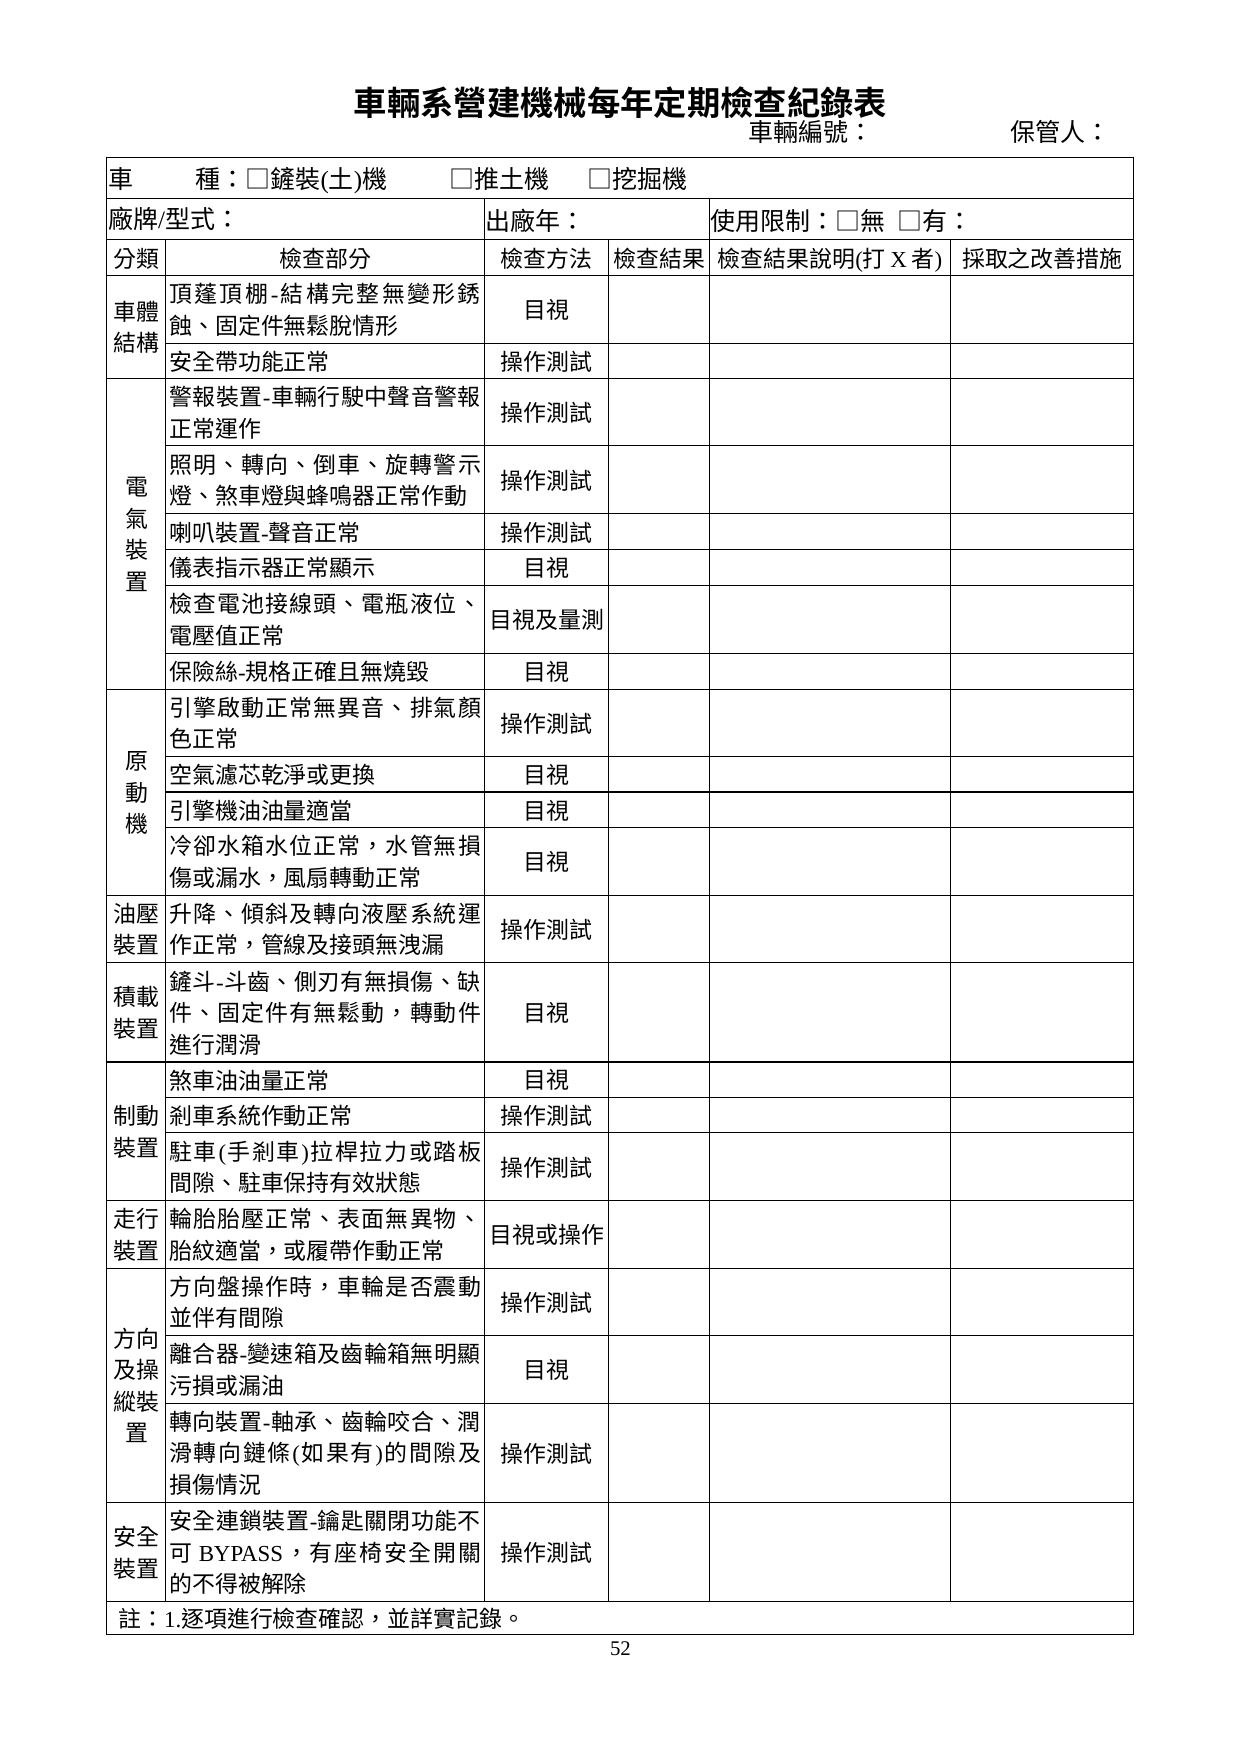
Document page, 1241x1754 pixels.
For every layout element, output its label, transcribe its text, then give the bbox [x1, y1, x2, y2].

table_cell 走行裝置 [107, 1201, 165, 1267]
table_cell [951, 1133, 1133, 1200]
table_cell 煞車油油量正常 [166, 1063, 484, 1097]
table_cell 操作測試 [485, 690, 608, 756]
table_cell [609, 1063, 709, 1097]
text 車輛編號： 保管人： [118, 122, 1122, 147]
table_cell 引擎機油油量適當 [166, 793, 484, 827]
table_cell 安全連鎖裝置-鑰匙關閉功能不可BYPASS，有座椅安全開關的不得被解除 [166, 1503, 484, 1601]
table_cell 冷卻水箱水位正常，水管無損傷或漏水，風扇轉動正常 [166, 828, 484, 894]
table_cell 儀表指示器正常顯示 [166, 550, 484, 585]
table_cell 制動裝置 [107, 1063, 165, 1200]
table_cell 目視 [485, 757, 608, 791]
table_cell [951, 690, 1133, 756]
table_cell [710, 690, 950, 756]
table_cell 喇叭裝置-聲音正常 [166, 514, 484, 549]
table_cell [951, 1269, 1133, 1335]
table_cell 輪胎胎壓正常、表面無異物、胎紋適當，或履帶作動正常 [166, 1201, 484, 1267]
table_cell 積載裝置 [107, 963, 165, 1061]
table_cell 照明、轉向、倒車、旋轉警示燈、煞車燈與蜂鳴器正常作動 [166, 446, 484, 513]
table_cell 操作測試 [485, 1269, 608, 1335]
table_cell [609, 793, 709, 827]
table_cell 油壓裝置 [107, 896, 165, 962]
table_cell 操作測試 [485, 379, 608, 445]
table_cell 目視及量測 [485, 586, 608, 652]
table_cell [951, 793, 1133, 827]
table_cell 車體結構 [107, 276, 165, 378]
table_cell [609, 1404, 709, 1502]
table_cell [609, 828, 709, 894]
table_cell [710, 1063, 950, 1097]
table_cell 操作測試 [485, 446, 608, 513]
table_cell [951, 1503, 1133, 1601]
table_cell 操作測試 [485, 514, 608, 549]
table_cell [609, 1133, 709, 1200]
table_cell [609, 963, 709, 1061]
table_cell [609, 446, 709, 513]
table_cell [951, 654, 1133, 688]
text 車輛系營建機械每年定期檢查紀錄表 [118, 88, 1122, 122]
table_cell [609, 654, 709, 688]
table_cell [710, 828, 950, 894]
table_cell 註：1.逐項進行檢查確認，並詳實記錄。 [107, 1602, 1133, 1634]
table_cell 安全帶功能正常 [166, 344, 484, 378]
table_cell 引擎啟動正常無異音、排氣顏色正常 [166, 690, 484, 756]
table_cell [609, 586, 709, 652]
table_cell [710, 276, 950, 342]
table_cell [609, 1503, 709, 1601]
table_cell [609, 344, 709, 378]
table_cell 目視 [485, 828, 608, 894]
table_cell [951, 446, 1133, 513]
table_cell [609, 550, 709, 585]
table_cell 出廠年： [485, 199, 709, 239]
table_cell [710, 793, 950, 827]
table_cell [609, 276, 709, 342]
table_cell [951, 828, 1133, 894]
table_cell [609, 1098, 709, 1132]
table_cell 分類 [107, 240, 165, 275]
table_cell [710, 379, 950, 445]
table_cell 檢查結果 [609, 240, 709, 275]
table_cell [951, 963, 1133, 1061]
table_cell [951, 276, 1133, 342]
table_cell 剎車系統作動正常 [166, 1098, 484, 1132]
table_cell [609, 896, 709, 962]
table_cell 目視 [485, 276, 608, 342]
table_cell [710, 654, 950, 688]
table_cell 操作測試 [485, 896, 608, 962]
table_cell [951, 1063, 1133, 1097]
table_cell [951, 586, 1133, 652]
table_cell [710, 514, 950, 549]
table_cell 目視 [485, 793, 608, 827]
table_cell [951, 344, 1133, 378]
table_cell [710, 963, 950, 1061]
table_cell 駐車(手剎車)拉桿拉力或踏板間隙、駐車保持有效狀態 [166, 1133, 484, 1200]
table_cell 操作測試 [485, 1098, 608, 1132]
table_cell [710, 757, 950, 791]
table_cell [609, 514, 709, 549]
table_cell 警報裝置-車輛行駛中聲音警報正常運作 [166, 379, 484, 445]
table_cell 廠牌/型式： [107, 199, 484, 239]
table_cell [710, 344, 950, 378]
table_cell [609, 379, 709, 445]
table_cell [951, 514, 1133, 549]
table_cell 保險絲-規格正確且無燒毀 [166, 654, 484, 688]
table_cell [710, 1404, 950, 1502]
table_cell 目視 [485, 963, 608, 1061]
table_cell [951, 896, 1133, 962]
table_cell 操作測試 [485, 1404, 608, 1502]
table_cell 升降、傾斜及轉向液壓系統運作正常，管線及接頭無洩漏 [166, 896, 484, 962]
table_cell [710, 1133, 950, 1200]
table_cell [951, 379, 1133, 445]
table_cell 頂蓬頂棚-結構完整無變形銹蝕、固定件無鬆脫情形 [166, 276, 484, 342]
table_cell 檢查方法 [485, 240, 608, 275]
table_cell [710, 896, 950, 962]
table_cell 電 氣 裝 置 [107, 379, 165, 688]
table_cell [609, 1336, 709, 1403]
table_cell [710, 1269, 950, 1335]
table_cell 採取之改善措施 [951, 240, 1133, 275]
table_cell 檢查結果說明(打X者) [710, 240, 950, 275]
table_cell 目視或操作 [485, 1201, 608, 1267]
table_cell [951, 1201, 1133, 1267]
table_cell 離合器-變速箱及齒輪箱無明顯污損或漏油 [166, 1336, 484, 1403]
table_cell [710, 550, 950, 585]
table_cell [951, 1098, 1133, 1132]
table_cell [609, 757, 709, 791]
table_cell 操作測試 [485, 1503, 608, 1601]
table_cell 檢查電池接線頭、電瓶液位、電壓值正常 [166, 586, 484, 652]
table_cell [951, 757, 1133, 791]
table_cell [609, 1269, 709, 1335]
table_cell [710, 446, 950, 513]
table_cell 目視 [485, 550, 608, 585]
table_cell 空氣濾芯乾淨或更換 [166, 757, 484, 791]
table_cell [710, 1201, 950, 1267]
table_cell 目視 [485, 654, 608, 688]
table_cell 原 動 機 [107, 690, 165, 894]
table_cell [710, 1503, 950, 1601]
table_cell [951, 1336, 1133, 1403]
table_cell 操作測試 [485, 344, 608, 378]
table_cell [710, 586, 950, 652]
table_cell 檢查部分 [166, 240, 484, 275]
table_cell 安全裝置 [107, 1503, 165, 1601]
table_cell 轉向裝置-軸承、齒輪咬合、潤滑轉向鏈條(如果有)的間隙及損傷情況 [166, 1404, 484, 1502]
table_cell [951, 550, 1133, 585]
table_cell [609, 1201, 709, 1267]
table_cell 方向盤操作時，車輪是否震動並伴有間隙 [166, 1269, 484, 1335]
table_cell 目視 [485, 1336, 608, 1403]
table_cell [710, 1336, 950, 1403]
table_cell 鏟斗-斗齒、側刃有無損傷、缺件、固定件有無鬆動，轉動件進行潤滑 [166, 963, 484, 1061]
table_cell [609, 690, 709, 756]
table_header 車 種：□鏟裝(土)機 □推土機 □挖掘機 [107, 158, 1133, 198]
table_cell 目視 [485, 1063, 608, 1097]
table_cell 使用限制：□無 □有： [710, 199, 1133, 239]
table_cell [710, 1098, 950, 1132]
table_cell [951, 1404, 1133, 1502]
table_cell 操作測試 [485, 1133, 608, 1200]
table_cell 方向及操縱裝置 [107, 1269, 165, 1502]
